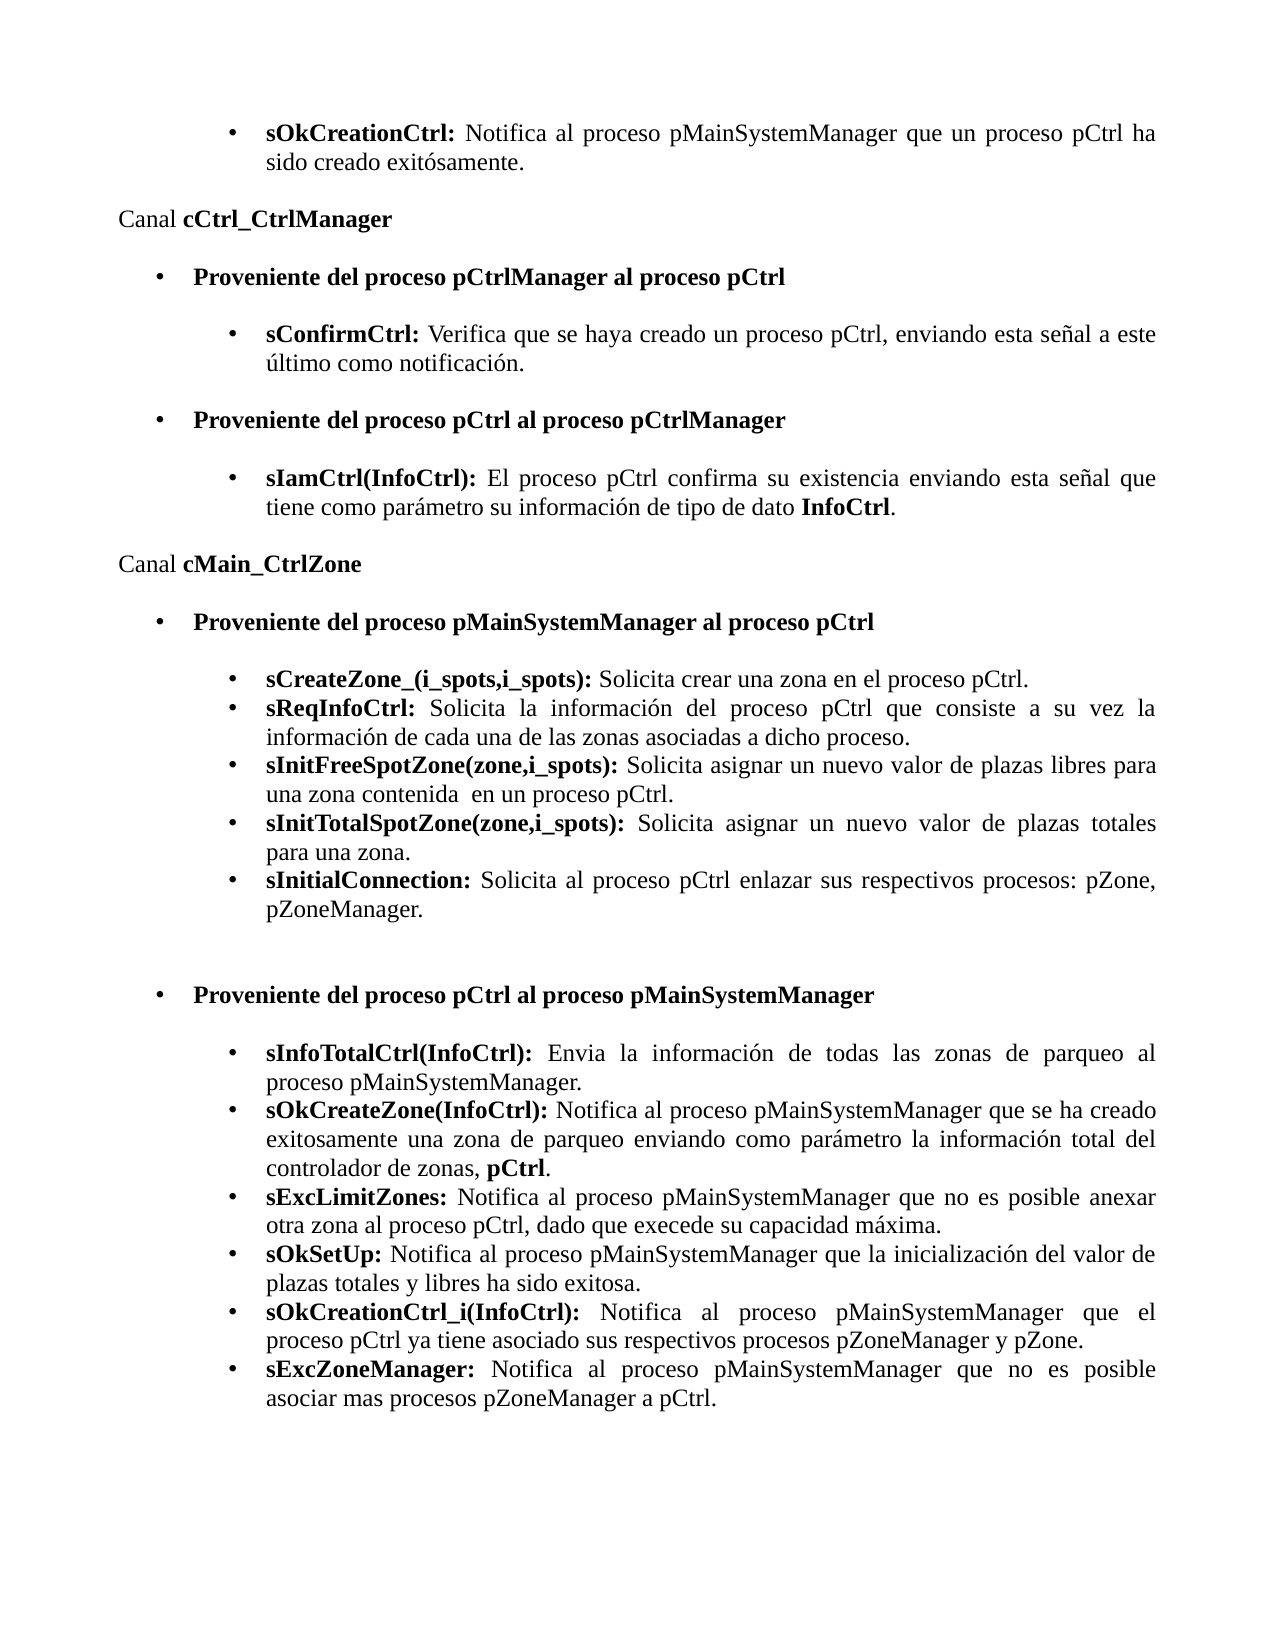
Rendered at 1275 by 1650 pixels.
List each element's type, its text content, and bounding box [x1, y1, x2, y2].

list Proveniente del proceso pCtrlManager al proceso pCtrl [156, 262, 1157, 291]
list Proveniente del proceso pCtrl al proceso pMainSystemManager [156, 981, 1157, 1009]
list sOkSetUp: Notifica al proceso pMainSystemManager que la inicialización del valor de plazas totales y libres ha sido exitosa. [228, 1239, 1157, 1297]
text Canal cCtrl_CtrlManager [118, 204, 1157, 233]
list Proveniente del proceso pCtrl al proceso pCtrlManager [156, 406, 1157, 434]
list sOkCreationCtrl_i(InfoCtrl): Notifica al proceso pMainSystemManager que el proceso pCtrl ya tiene asociado sus respectivos procesos pZoneManager y pZone. [228, 1297, 1157, 1354]
text Canal cMain_CtrlZone [118, 549, 1157, 578]
list sConfirmCtrl: Verifica que se haya creado un proceso pCtrl, enviando esta señal a este último como notificación. [228, 319, 1157, 377]
list sCreateZone_(i_spots,i_spots): Solicita crear una zona en el proceso pCtrl. [228, 664, 1157, 693]
list sInitFreeSpotZone(zone,i_spots): Solicita asignar un nuevo valor de plazas libres para una zona contenida en un proceso pCtrl. [228, 751, 1157, 808]
list sReqInfoCtrl: Solicita la información del proceso pCtrl que consiste a su vez la información de cada una de las zonas asociadas a dicho proceso. [228, 693, 1157, 751]
list sInfoTotalCtrl(InfoCtrl): Envia la información de todas las zonas de parqueo al proceso pMainSystemManager. [228, 1038, 1157, 1096]
list Proveniente del proceso pMainSystemManager al proceso pCtrl [156, 607, 1157, 636]
list sExcLimitZones: Notifica al proceso pMainSystemManager que no es posible anexar otra zona al proceso pCtrl, dado que execede su capacidad máxima. [228, 1182, 1157, 1239]
list sOkCreateZone(InfoCtrl): Notifica al proceso pMainSystemManager que se ha creado exitosamente una zona de parqueo enviando como parámetro la información total del controlador de zonas, pCtrl. [228, 1096, 1157, 1182]
list sExcZoneManager: Notifica al proceso pMainSystemManager que no es posible asociar mas procesos pZoneManager a pCtrl. [228, 1354, 1157, 1412]
list sInitTotalSpotZone(zone,i_spots): Solicita asignar un nuevo valor de plazas totales para una zona. [228, 808, 1157, 866]
list sOkCreationCtrl: Notifica al proceso pMainSystemManager que un proceso pCtrl ha sido creado exitósamente. [228, 118, 1157, 176]
list sIamCtrl(InfoCtrl): El proceso pCtrl confirma su existencia enviando esta señal que tiene como parámetro su información de tipo de dato InfoCtrl. [228, 463, 1157, 521]
list sInitialConnection: Solicita al proceso pCtrl enlazar sus respectivos procesos: pZone, pZoneManager. [228, 866, 1157, 923]
